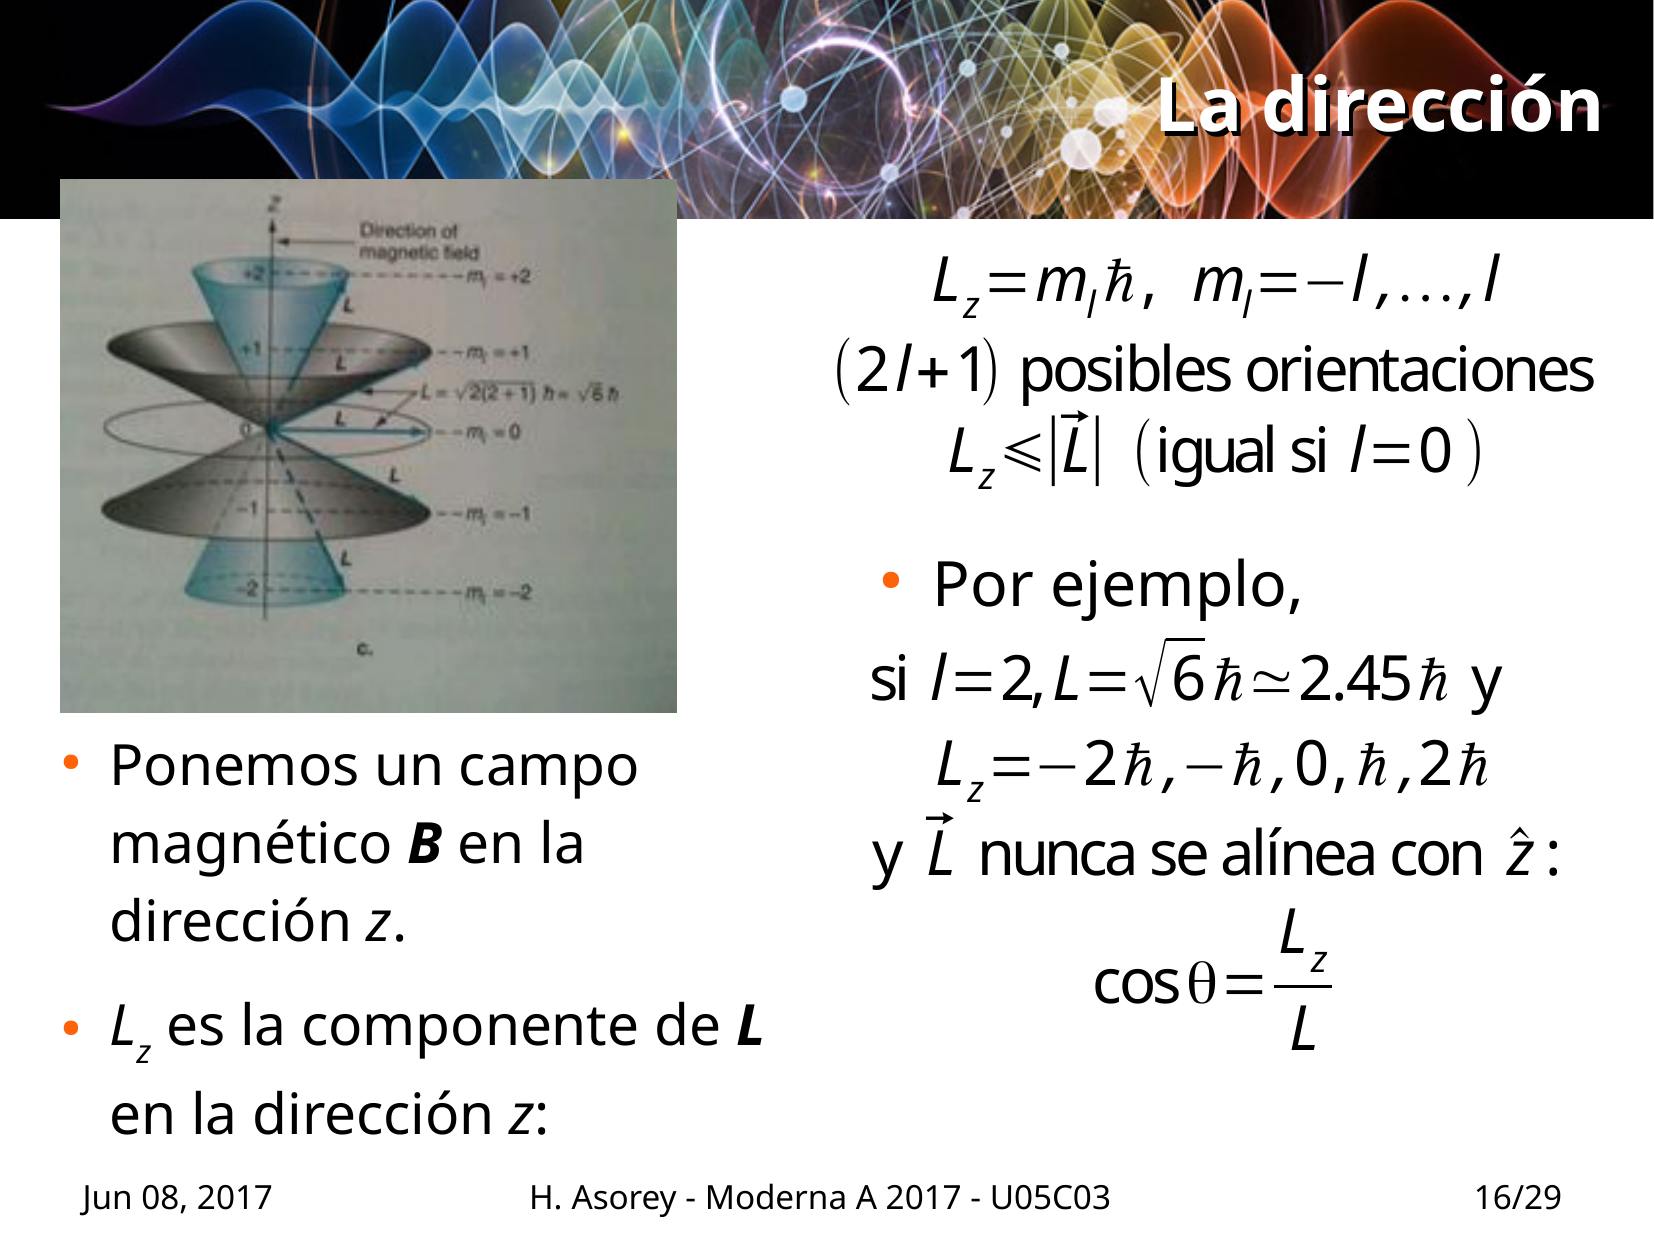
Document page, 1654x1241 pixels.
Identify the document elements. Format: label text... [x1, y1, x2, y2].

list Ponemos un campo magnético B en la dirección z. Lz es la componente de L en la dirección z: [45, 725, 807, 1155]
chart [826, 240, 1602, 500]
chart [863, 635, 1563, 1067]
title La dirección [45, 15, 1606, 191]
list Por ejemplo, [862, 255, 1624, 1156]
picture [0, 0, 1654, 713]
